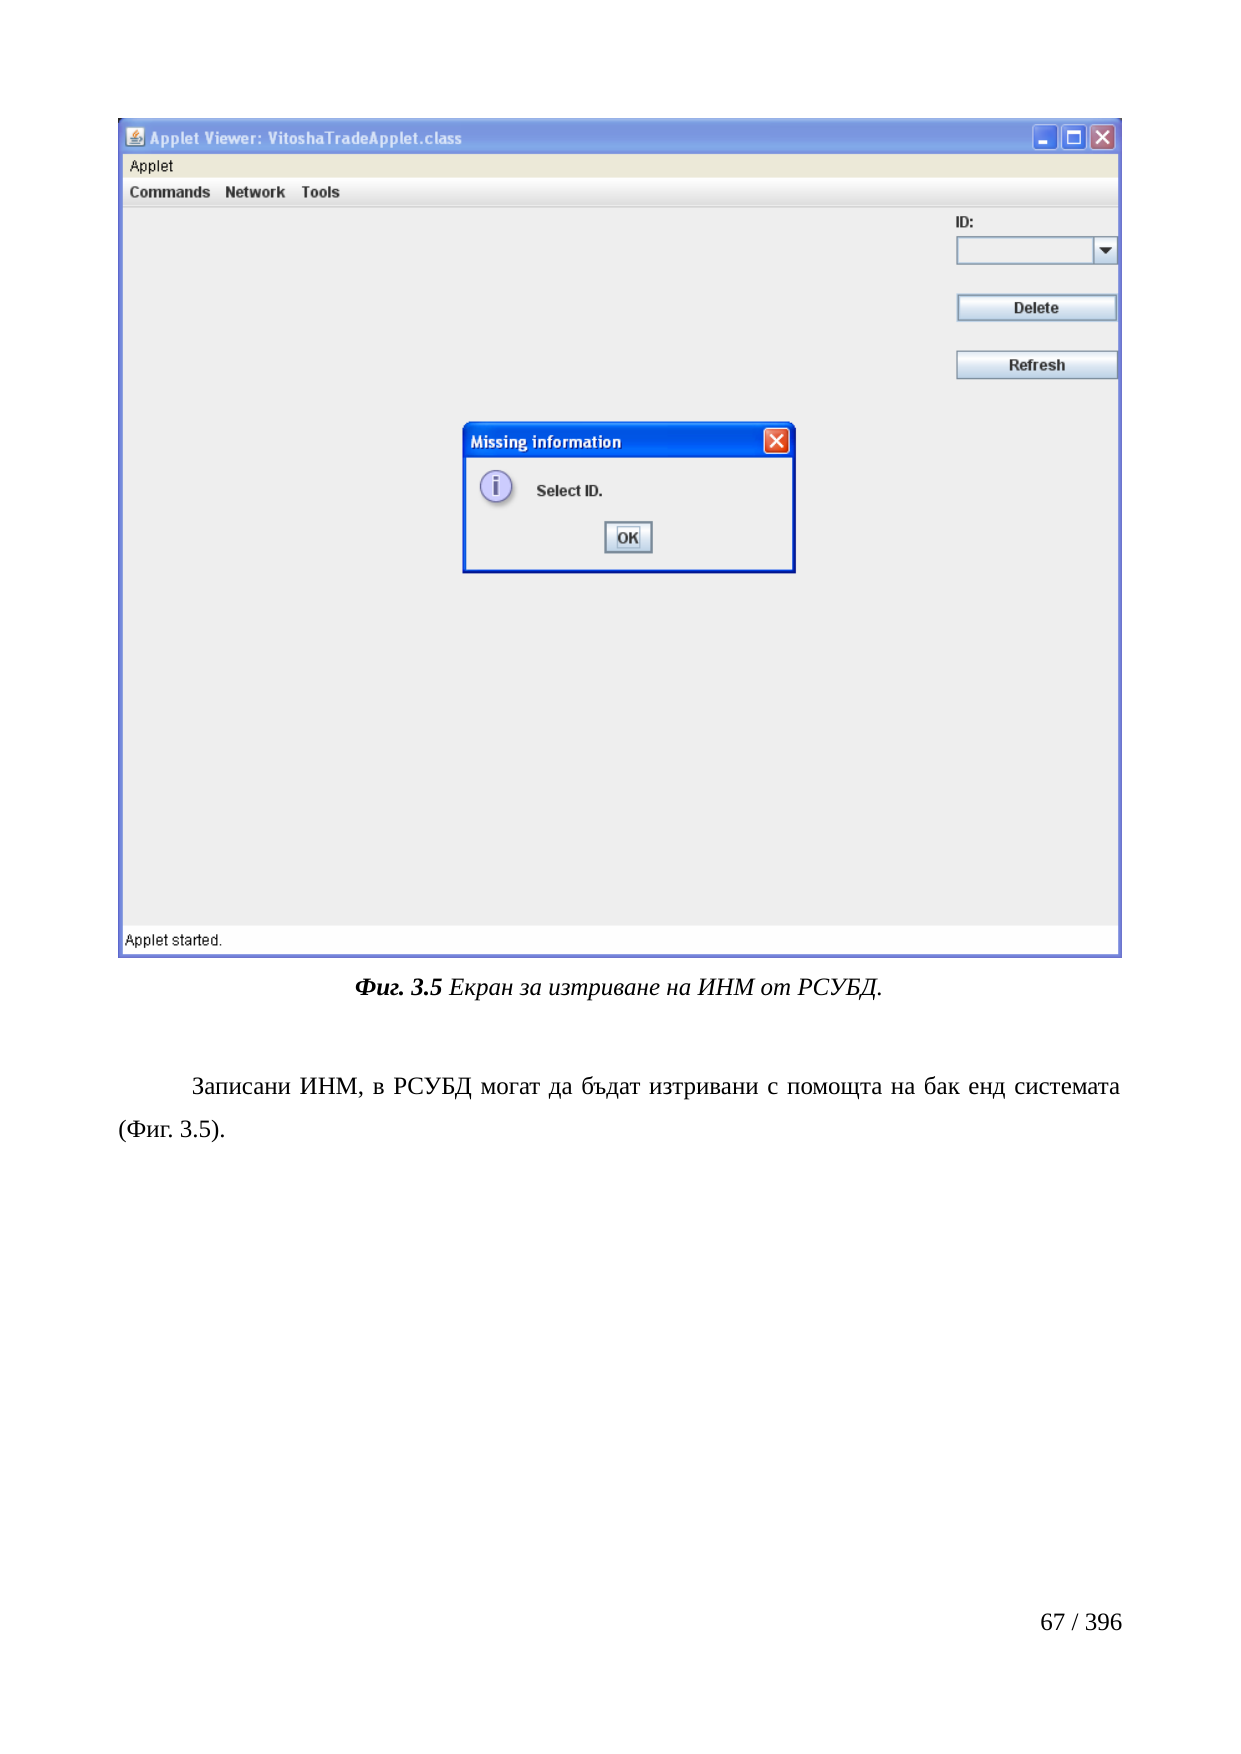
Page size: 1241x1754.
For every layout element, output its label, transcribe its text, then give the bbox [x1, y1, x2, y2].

text Записани ИНМ, в РСУБД могат да бъдат изтривани с помощта на бак енд системата (Фиг. 3.5). [118, 1071, 1122, 1143]
picture [118, 118, 1122, 958]
text Фиг. 3.5 Екран за изтриване на ИНМ от РСУБД. [118, 958, 1122, 1001]
